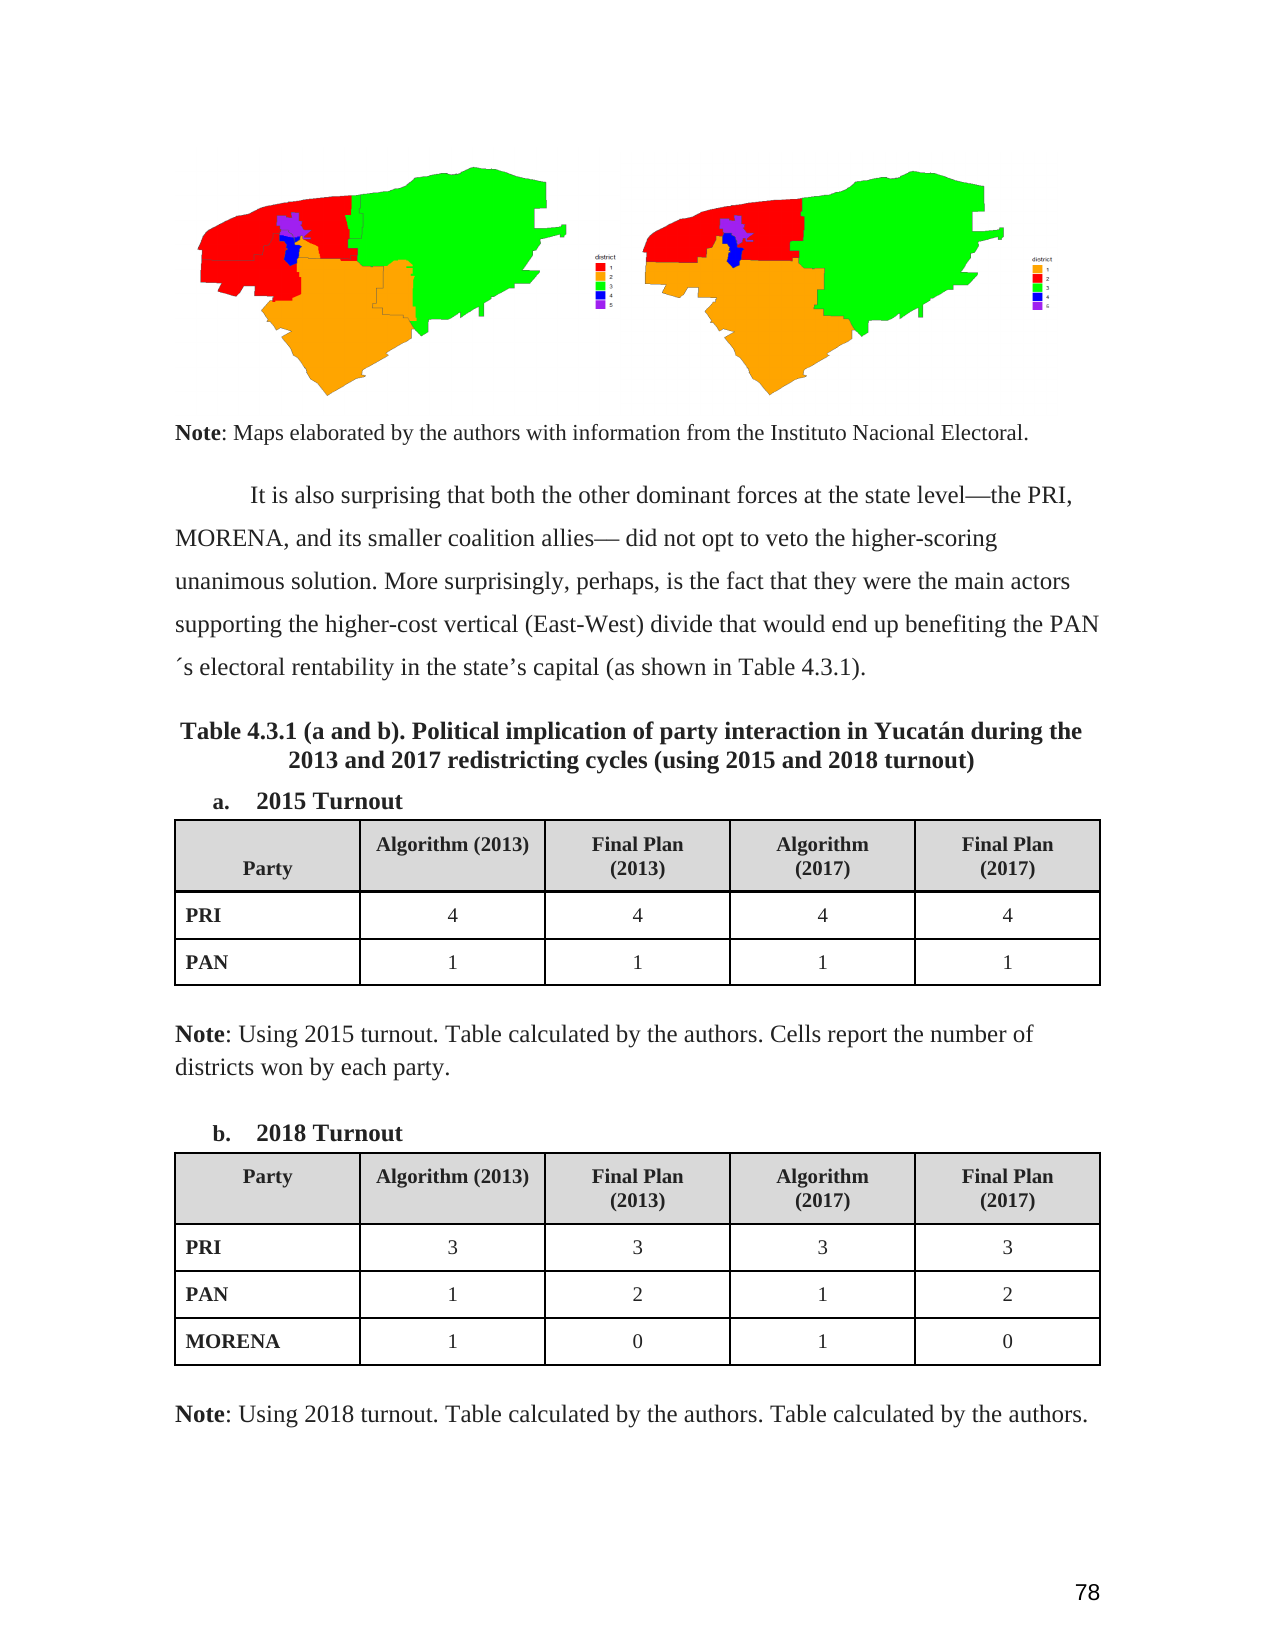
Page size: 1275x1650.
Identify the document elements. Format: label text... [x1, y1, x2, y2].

text It is also surprising that both the other dominant forces at the state level—the PRI, MORENA, and its smaller coalition allies–– did not opt to veto the higher-scoring unanimous solution. More surprisingly, perhaps, is the fact that they were the main actors supporting the higher-cost vertical (East-West) divide that would end up benefiting the PAN´s electoral rentability in the state’s capital (as shown in Table 4.3.1). [175, 480, 1100, 681]
table_header Algorithm (2013) [361, 821, 544, 890]
table_cell 1 [731, 1272, 914, 1317]
table_header Final Plan (2017) [916, 821, 1099, 890]
table_cell PAN [176, 940, 359, 984]
table_cell 4 [731, 893, 914, 937]
table_cell 4 [546, 893, 729, 937]
table_cell 1 [361, 940, 544, 984]
table_cell PRI [176, 1225, 359, 1269]
table_cell 1 [916, 940, 1099, 984]
table_cell 3 [546, 1225, 729, 1269]
table_cell PRI [176, 893, 359, 937]
table_cell 0 [546, 1319, 729, 1363]
table_cell MORENA [176, 1319, 359, 1363]
table_cell 3 [361, 1225, 544, 1269]
text Note: Using 2018 turnout. Table calculated by the authors. Table calculated by the authors. [175, 1399, 1100, 1427]
table_cell 1 [731, 940, 914, 984]
text Note: Using 2015 turnout. Table calculated by the authors. Cells report the number of districts won by each party. [175, 1019, 1100, 1081]
table_header Party [176, 1154, 359, 1223]
subtitle Table 4.3.1 (a and b). Political implication of party interaction in Yucatán during the 2013 and 2017 redistricting cycles (using 2015 and 2018 turnout) [175, 716, 1088, 774]
table_cell 1 [731, 1319, 914, 1363]
table_cell 1 [361, 1319, 544, 1363]
table_header Algorithm (2013) [361, 1154, 544, 1223]
table_header Final Plan (2017) [916, 1154, 1099, 1223]
table_header Final Plan (2013) [546, 1154, 729, 1223]
list 2018 Turnout [212, 1118, 1100, 1147]
table_header Party [176, 821, 359, 890]
table_header Final Plan (2013) [546, 821, 729, 890]
table_cell 3 [731, 1225, 914, 1269]
table_cell PAN [176, 1272, 359, 1317]
table_cell 4 [916, 893, 1099, 937]
table_cell 1 [546, 940, 729, 984]
list 2015 Turnout [212, 786, 1100, 815]
table_cell 0 [916, 1319, 1099, 1363]
table_header Algorithm (2017) [731, 821, 914, 890]
table_header Algorithm (2017) [731, 1154, 914, 1223]
text Note: Maps elaborated by the authors with information from the Instituto Nacional Electoral. [175, 419, 1100, 446]
table_cell 4 [361, 893, 544, 937]
table_cell 2 [546, 1272, 729, 1317]
table_cell 1 [361, 1272, 544, 1317]
table_cell 2 [916, 1272, 1099, 1317]
picture [175, 147, 1058, 416]
table_cell 3 [916, 1225, 1099, 1269]
